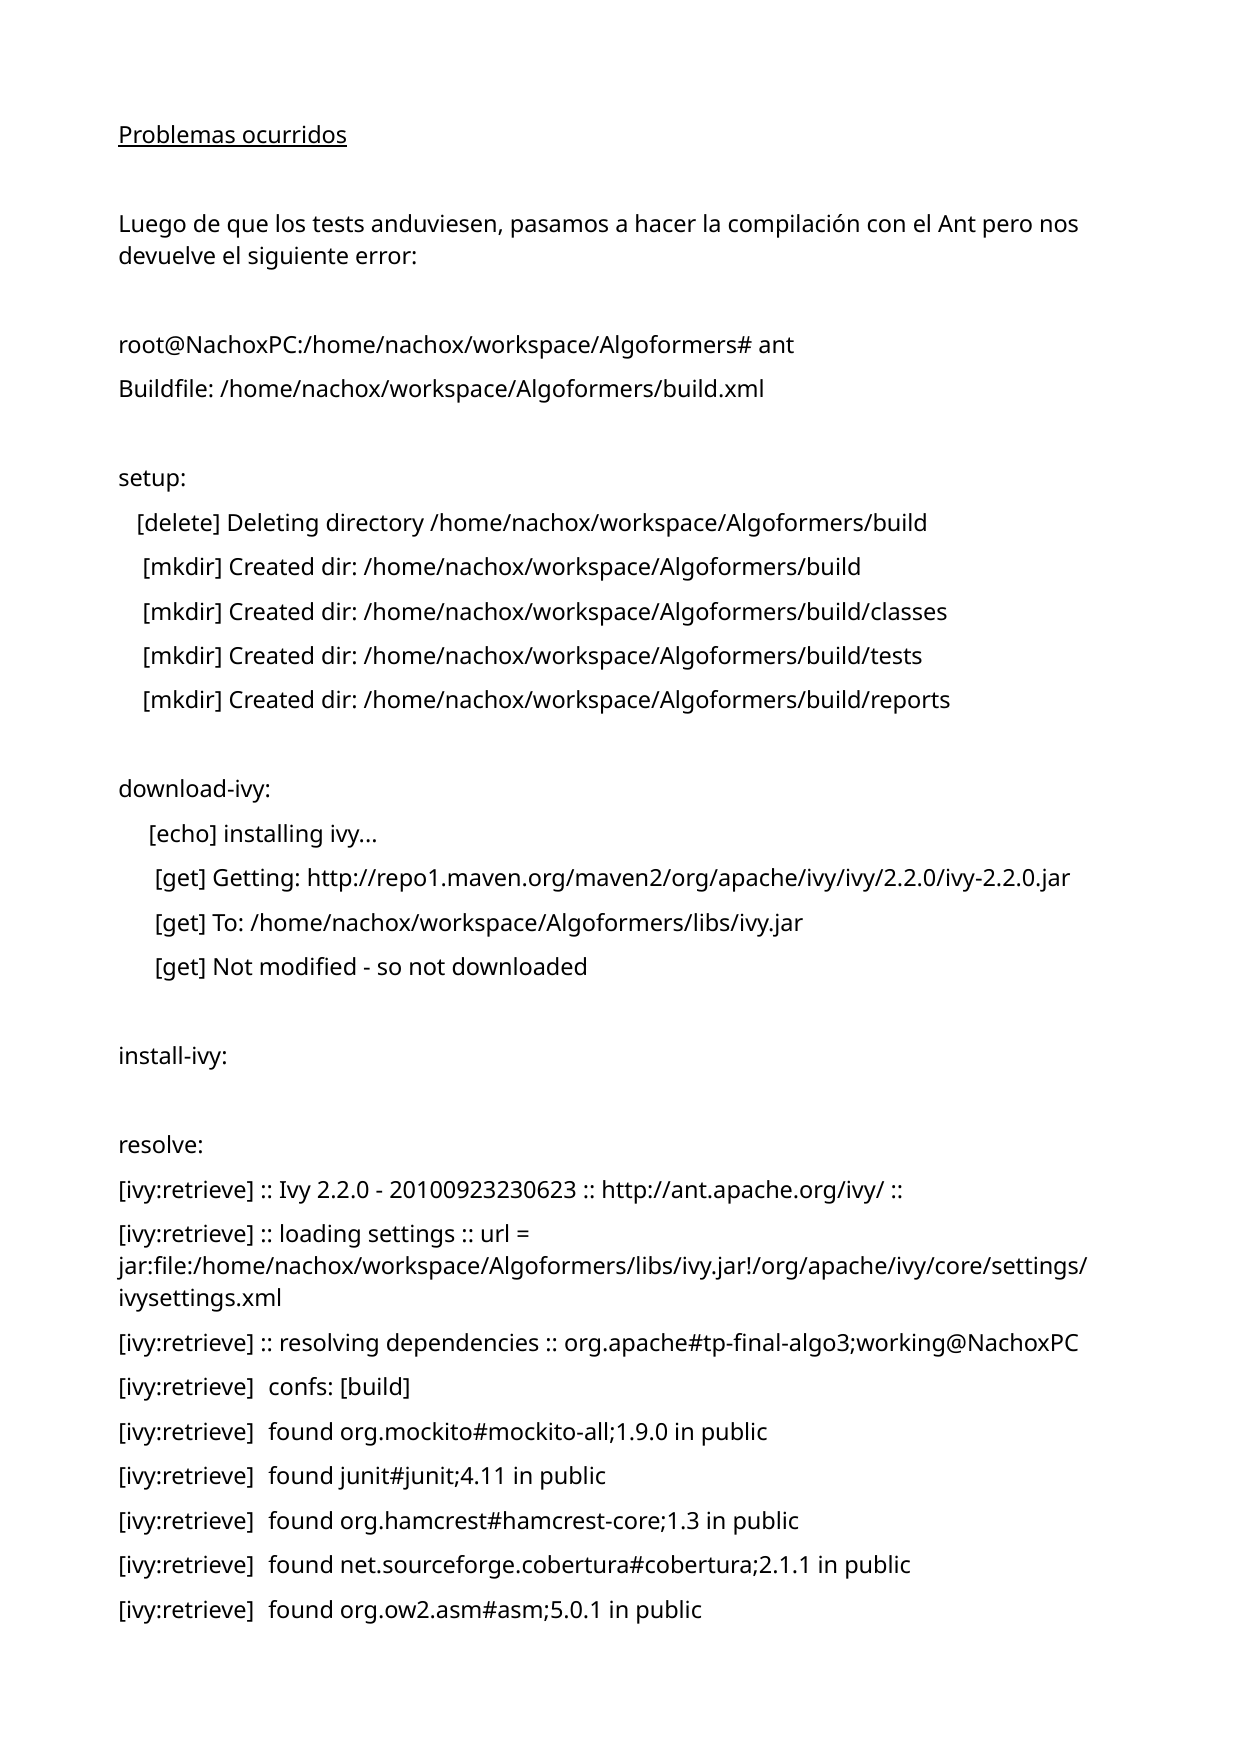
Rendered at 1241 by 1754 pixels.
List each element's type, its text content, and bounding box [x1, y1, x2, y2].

text [echo] installing ivy... [118, 817, 1122, 849]
text Buildfile: /home/nachox/workspace/Algoformers/build.xml [118, 372, 1122, 404]
text Luego de que los tests anduviesen, pasamos a hacer la compilación con el Ant pero nos devuelve el siguiente error: [118, 207, 1122, 271]
text [mkdir] Created dir: /home/nachox/workspace/Algoformers/build/reports [118, 684, 1122, 716]
text [ivy:retrieve] found junit#junit;4.11 in public [118, 1459, 1122, 1491]
text [ivy:retrieve] confs: [build] [118, 1371, 1122, 1402]
text [mkdir] Created dir: /home/nachox/workspace/Algoformers/build/tests [118, 639, 1122, 671]
text root@NachoxPC:/home/nachox/workspace/Algoformers# ant [118, 328, 1122, 360]
text [ivy:retrieve] :: resolving dependencies :: org.apache#tp-final-algo3;working@NachoxPC [118, 1326, 1122, 1358]
text [ivy:retrieve] :: loading settings :: url = jar:file:/home/nachox/workspace/Algoformers/libs/ivy.jar!/org/apache/ivy/core/settings/ivysettings.xml [118, 1218, 1122, 1313]
text [mkdir] Created dir: /home/nachox/workspace/Algoformers/build [118, 550, 1122, 582]
text [ivy:retrieve] found org.hamcrest#hamcrest-core;1.3 in public [118, 1504, 1122, 1536]
text [get] Getting: http://repo1.maven.org/maven2/org/apache/ivy/ivy/2.2.0/ivy-2.2.0.jar [118, 862, 1122, 894]
text [ivy:retrieve] found net.sourceforge.cobertura#cobertura;2.1.1 in public [118, 1548, 1122, 1580]
text Problemas ocurridos [118, 118, 1122, 150]
text [get] To: /home/nachox/workspace/Algoformers/libs/ivy.jar [118, 906, 1122, 938]
text [get] Not modified - so not downloaded [118, 951, 1122, 983]
text download-ivy: [118, 773, 1122, 805]
text setup: [118, 461, 1122, 493]
text [ivy:retrieve] found org.mockito#mockito-all;1.9.0 in public [118, 1415, 1122, 1447]
text [ivy:retrieve] found org.ow2.asm#asm;5.0.1 in public [118, 1593, 1122, 1625]
text [delete] Deleting directory /home/nachox/workspace/Algoformers/build [118, 506, 1122, 538]
text [ivy:retrieve] :: Ivy 2.2.0 - 20100923230623 :: http://ant.apache.org/ivy/ :: [118, 1173, 1122, 1205]
text resolve: [118, 1129, 1122, 1161]
text [mkdir] Created dir: /home/nachox/workspace/Algoformers/build/classes [118, 595, 1122, 627]
text install-ivy: [118, 1040, 1122, 1072]
